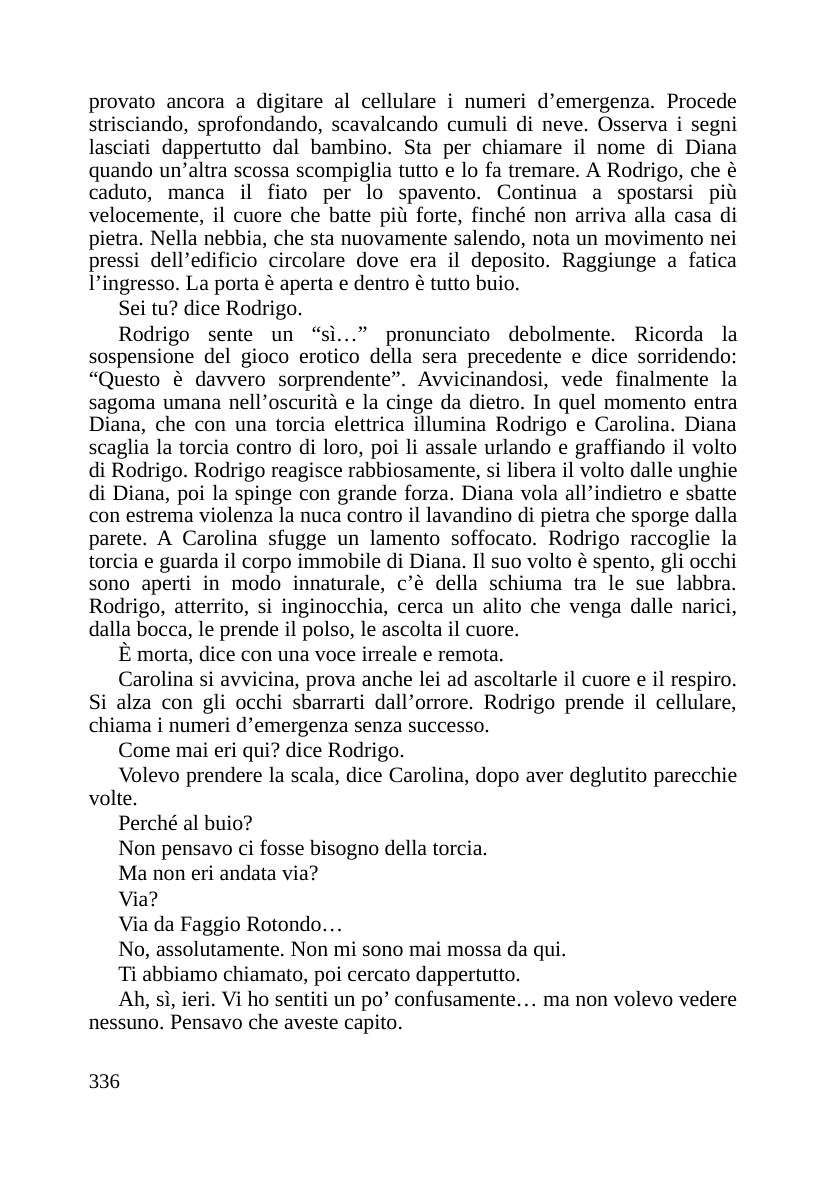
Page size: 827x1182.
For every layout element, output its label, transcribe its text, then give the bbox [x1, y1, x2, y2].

text Perché al buio? [88, 810, 738, 835]
text È morta, dice con una voce irreale e remota. [88, 641, 738, 666]
text Volevo prendere la scala, dice Carolina, dopo aver deglutito parecchie volte. [88, 762, 738, 810]
text Ti abbiamo chiamato, poi cercato dappertutto. [88, 961, 738, 986]
text Via? [88, 886, 738, 911]
text Rodrigo sente un “sì…” pronunciato debolmente. Ricorda la sospensione del gioco erotico della sera precedente e dice sorridendo: “Questo è davvero sorprendente”. Avvicinandosi, vede finalmente la sagoma umana nell’oscurità e la cinge da dietro. In quel momento entra Diana, che con una torcia elettrica illumina Rodrigo e Carolina. Diana scaglia la torcia contro di loro, poi li assale urlando e graffiando il volto di Rodrigo. Rodrigo reagisce rabbiosamente, si libera il volto dalle unghie di Diana, poi la spinge con grande forza. Diana vola all’indietro e sbatte con estrema violenza la nuca contro il lavandino di pietra che sporge dalla parete. A Carolina sfugge un lamento soffocato. Rodrigo raccoglie la torcia e guarda il corpo immobile di Diana. Il suo volto è spento, gli occhi sono aperti in modo innaturale, c’è della schiuma tra le sue labbra. Rodrigo, atterrito, si inginocchia, cerca un alito che venga dalle narici, dalla bocca, le prende il polso, le ascolta il cuore. [88, 321, 738, 641]
text Via da Faggio Rotondo… [88, 911, 738, 936]
text Come mai eri qui? dice Rodrigo. [88, 737, 738, 762]
text Carolina si avvicina, prova anche lei ad ascoltarle il cuore e il respiro. Si alza con gli occhi sbarrarti dall’orrore. Rodrigo prende il cellulare, chiama i numeri d’emergenza senza successo. [88, 666, 738, 737]
text provato ancora a digitare al cellulare i numeri d’emergenza. Procede strisciando, sprofondando, scavalcando cumuli di neve. Osserva i segni lasciati dappertutto dal bambino. Sta per chiamare il nome di Diana quando un’altra scossa scompiglia tutto e lo fa tremare. A Rodrigo, che è caduto, manca il fiato per lo spavento. Continua a spostarsi più velocemente, il cuore che batte più forte, finché non arriva alla casa di pietra. Nella nebbia, che sta nuovamente salendo, nota un movimento nei pressi dell’edificio circolare dove era il deposito. Raggiunge a fatica l’ingresso. La porta è aperta e dentro è tutto buio. [88, 88, 738, 295]
text Non pensavo ci fosse bisogno della torcia. [88, 835, 738, 860]
text Sei tu? dice Rodrigo. [88, 295, 738, 321]
text Ma non eri andata via? [88, 860, 738, 886]
text Ah, sì, ieri. Vi ho sentiti un po’ confusamente… ma non volevo vedere nessuno. Pensavo che aveste capito. [88, 986, 738, 1034]
text No, assolutamente. Non mi sono mai mossa da qui. [88, 936, 738, 961]
